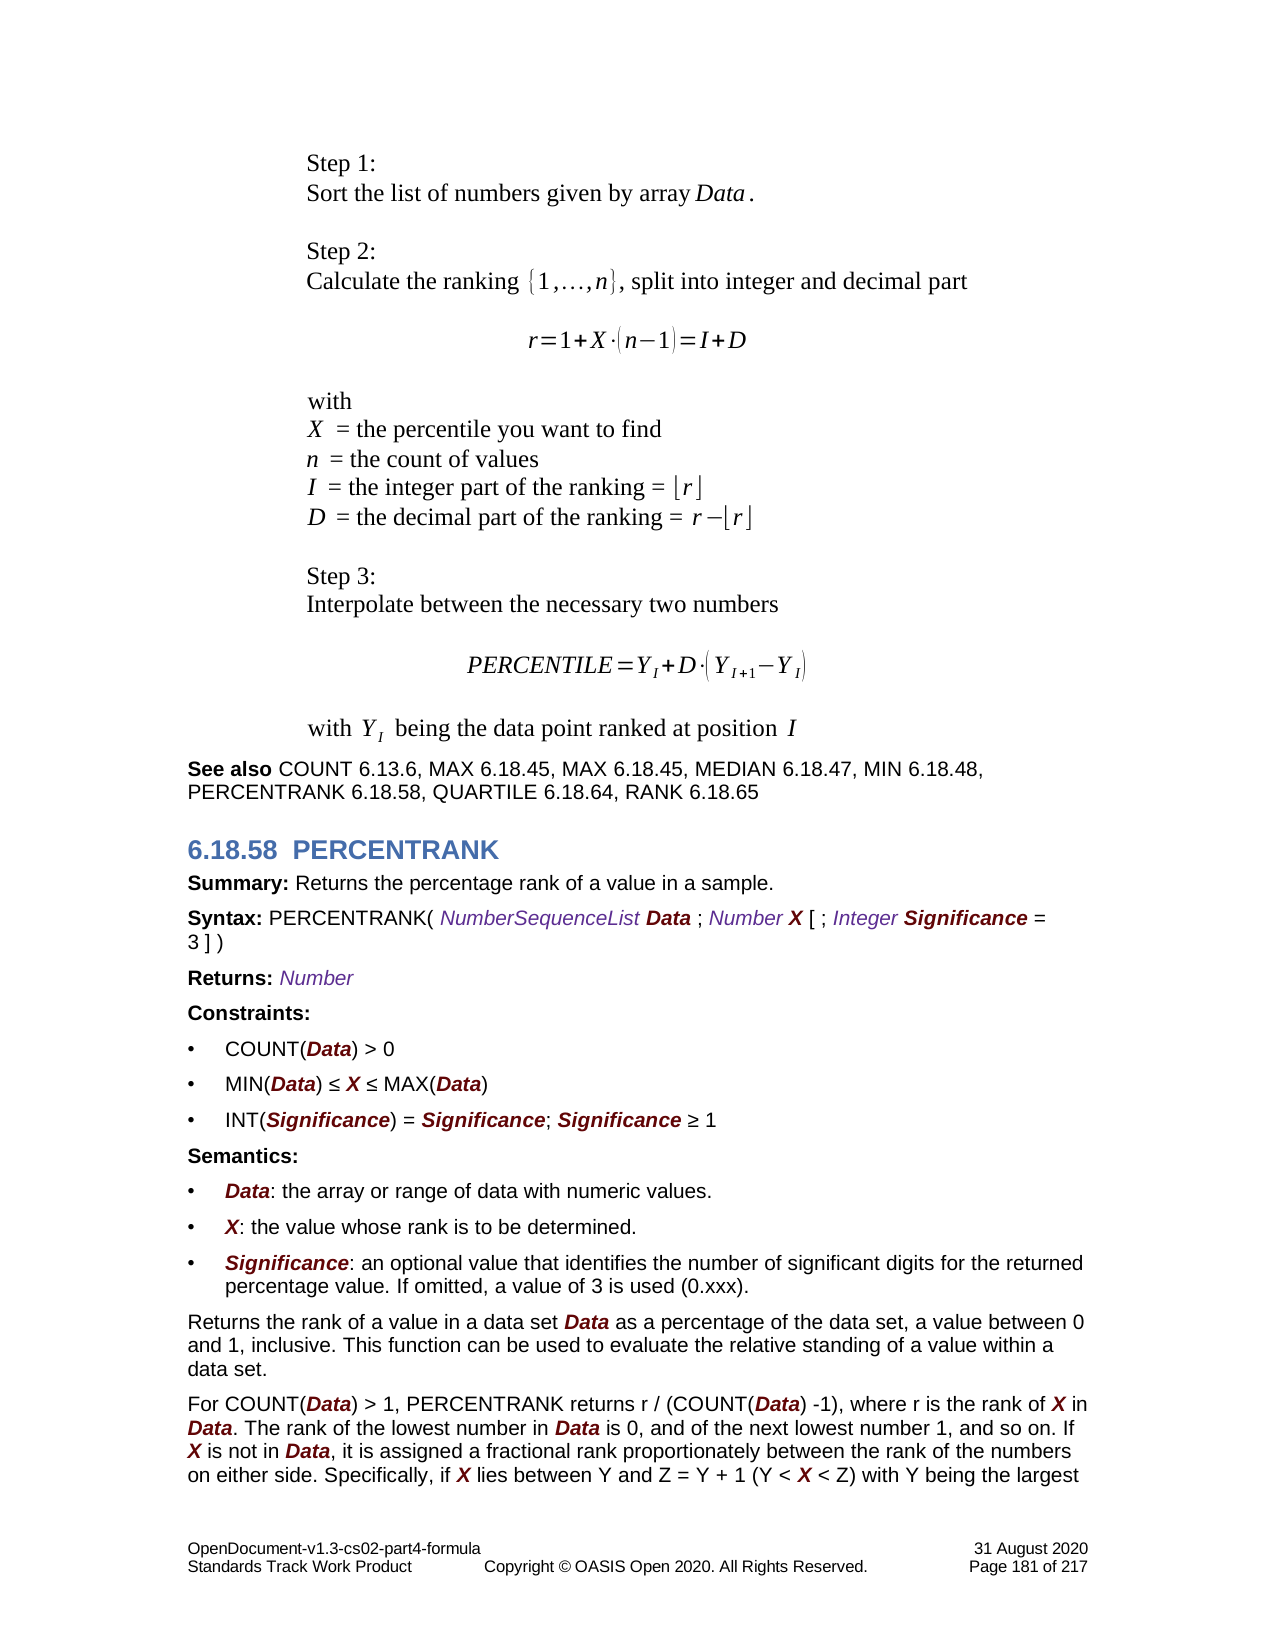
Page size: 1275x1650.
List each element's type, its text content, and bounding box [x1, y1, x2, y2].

list MIN(Data) ≤ X ≤ MAX(Data) [187, 1073, 1088, 1096]
text Constraints: [187, 1002, 1088, 1025]
list INT(Significance) = Significance; Significance ≥ 1 [187, 1108, 1088, 1132]
list Significance: an optional value that identifies the number of significant digits for the returned percentage value. If omitted, a value of 3 is used (0.xxx). [187, 1251, 1088, 1298]
text Semantics: [187, 1144, 1088, 1168]
text See also COUNT 6.13.6, MAX 6.18.45, MAX 6.18.45, MEDIAN 6.18.47, MIN 6.18.48, PERCENTRANK 6.18.58, QUARTILE 6.18.64, RANK 6.18.65 [187, 757, 1088, 804]
subtitle PERCENTRANK [187, 835, 1088, 865]
list COUNT(Data) > 0 [187, 1037, 1088, 1061]
text Returns the rank of a value in a data set Data as a percentage of the data set, a value between 0 and 1, inclusive. This function can be used to evaluate the relative standing of a value within a data set. [187, 1310, 1088, 1381]
list Data: the array or range of data with numeric values. [187, 1180, 1088, 1203]
text Returns: Number [187, 966, 1088, 989]
text For COUNT(Data) > 1, PERCENTRANK returns r / (COUNT(Data) -1), where r is the rank of X in Data. The rank of the lowest number in Data is 0, and of the next lowest number 1, and so on. If X is not in Data, it is assigned a fractional rank proportionately between the rank of the numbers on either side. Specifically, if X lies between Y and Z = Y + 1 (Y < X < Z) with Y being the largest [187, 1393, 1088, 1487]
text Summary: Returns the percentage rank of a value in a sample. [187, 871, 1088, 895]
text Syntax: PERCENTRANK( NumberSequenceList Data ; Number X [ ; Integer Significance = 3 ] ) [187, 907, 1088, 954]
list X: the value whose rank is to be determined. [187, 1215, 1088, 1239]
